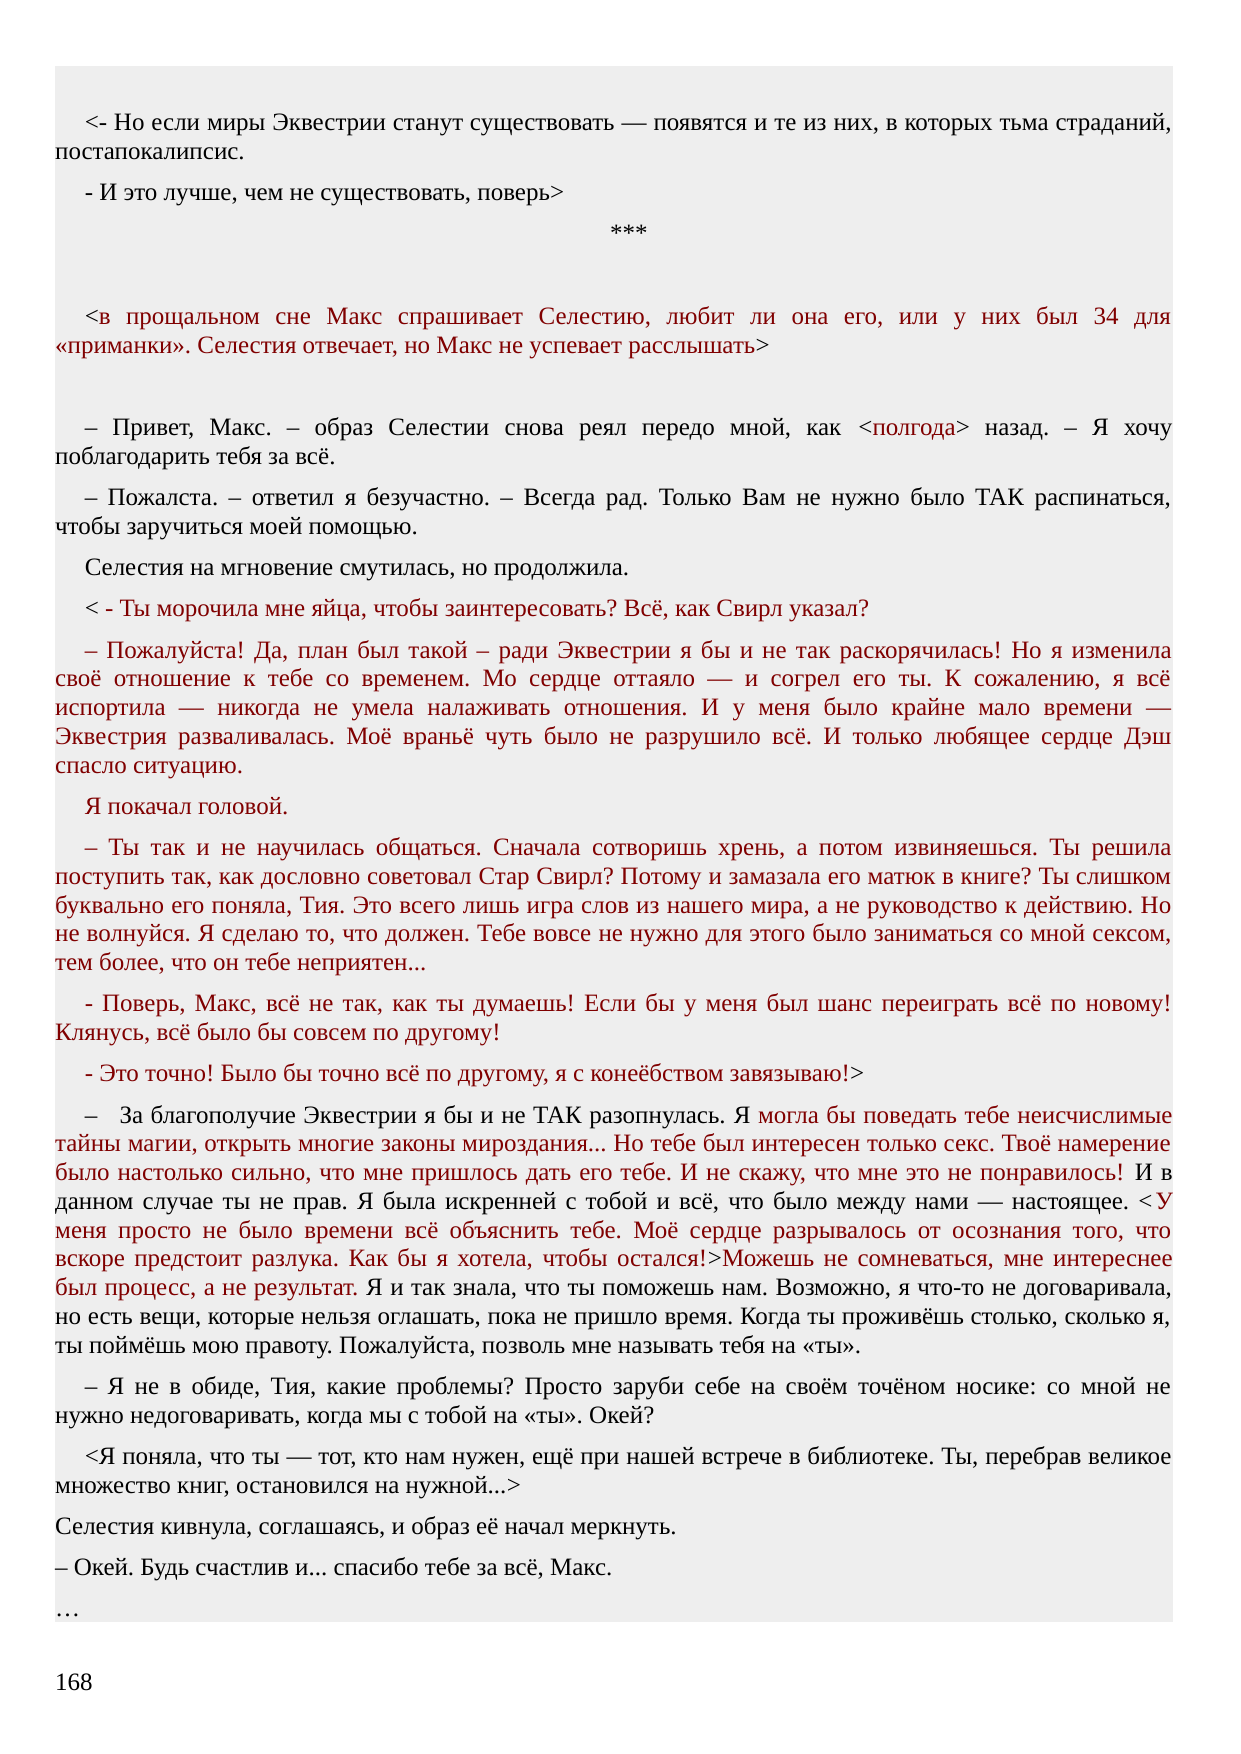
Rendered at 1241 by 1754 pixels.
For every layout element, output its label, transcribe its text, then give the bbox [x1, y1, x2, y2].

text - И это лучше, чем не существовать, поверь> [55, 177, 1173, 206]
text <Я поняла, что ты — тот, кто нам нужен, ещё при нашей встрече в библиотеке. Ты, перебрав великое множество книг, остановился на нужной...> [55, 1441, 1173, 1498]
text – Ты так и не научилась общаться. Сначала сотворишь хрень, а потом извиняешься. Ты решила поступить так, как дословно советовал Стар Свирл? Потому и замазала его матюк в книге? Ты слишком буквально его поняла, Тия. Это всего лишь игра слов из нашего мира, а не руководство к действию. Но не волнуйся. Я сделаю то, что должен. Тебе вовсе не нужно для этого было заниматься со мной сексом, тем более, что он тебе неприятен... [55, 832, 1173, 976]
text Я покачал головой. [55, 791, 1173, 820]
text – Пожалста. – ответил я безучастно. – Всегда рад. Только Вам не нужно было ТАК распинаться, чтобы заручиться моей помощью. [55, 482, 1173, 540]
text – За благополучие Эквестрии я бы и не ТАК разопнулась. Я могла бы поведать тебе неисчислимые тайны магии, открыть многие законы мироздания... Но тебе был интересен только секс. Твоё намерение было настолько сильно, что мне пришлось дать его тебе. И не скажу, что мне это не понравилось! И в данном случае ты не прав. Я была искренней с тобой и всё, что было между нами — настоящее. <У меня просто не было времени всё объяснить тебе. Моё сердце разрывалось от осознания того, что вскоре предстоит разлука. Как бы я хотела, чтобы остался!>Можешь не сомневаться, мне интереснее был процесс, а не результат. Я и так знала, что ты поможешь нам. Возможно, я что-то не договаривала, но есть вещи, которые нельзя оглашать, пока не пришло время. Когда ты проживёшь столько, сколько я, ты поймёшь мою правоту. Пожалуйста, позволь мне называть тебя на «ты». [55, 1100, 1173, 1358]
text Селестия кивнула, соглашаясь, и образ её начал меркнуть. [55, 1511, 1173, 1540]
text - Поверь, Макс, всё не так, как ты думаешь! Если бы у меня был шанс переиграть всё по новому! Клянусь, всё было бы совсем по другому! [55, 988, 1173, 1046]
text … [55, 1593, 1173, 1622]
text <- Но если миры Эквестрии станут существовать — появятся и те из них, в которых тьма страданий, постапокалипсис. [55, 107, 1173, 165]
text *** [55, 218, 1173, 247]
text – Привет, Макс. – образ Селестии снова реял передо мной, как <полгода> назад. – Я хочу поблагодарить тебя за всё. [55, 412, 1173, 470]
text – Пожалуйста! Да, план был такой – ради Эквестрии я бы и не так раскорячилась! Но я изменила своё отношение к тебе со временем. Мо сердце оттаяло — и согрел его ты. К сожалению, я всё испортила — никогда не умела налаживать отношения. И у меня было крайне мало времени — Эквестрия разваливалась. Моё враньё чуть было не разрушило всё. И только любящее сердце Дэш спасло ситуацию. [55, 635, 1173, 778]
text – Я не в обиде, Тия, какие проблемы? Просто заруби себе на своём точёном носике: со мной не нужно недоговаривать, когда мы с тобой на «ты». Окей? [55, 1371, 1173, 1428]
text <в прощальном сне Макс спрашивает Селестию, любит ли она его, или у них был 34 для «приманки». Селестия отвечает, но Макс не успевает расслышать> [55, 301, 1173, 358]
text < - Ты морочила мне яйца, чтобы заинтересовать? Всё, как Свирл указал? [55, 593, 1173, 622]
text – Окей. Будь счастлив и... спасибо тебе за всё, Макс. [55, 1552, 1173, 1581]
text - Это точно! Было бы точно всё по другому, я с конеёбством завязываю!> [55, 1058, 1173, 1087]
text Селестия на мгновение смутилась, но продолжила. [55, 552, 1173, 581]
